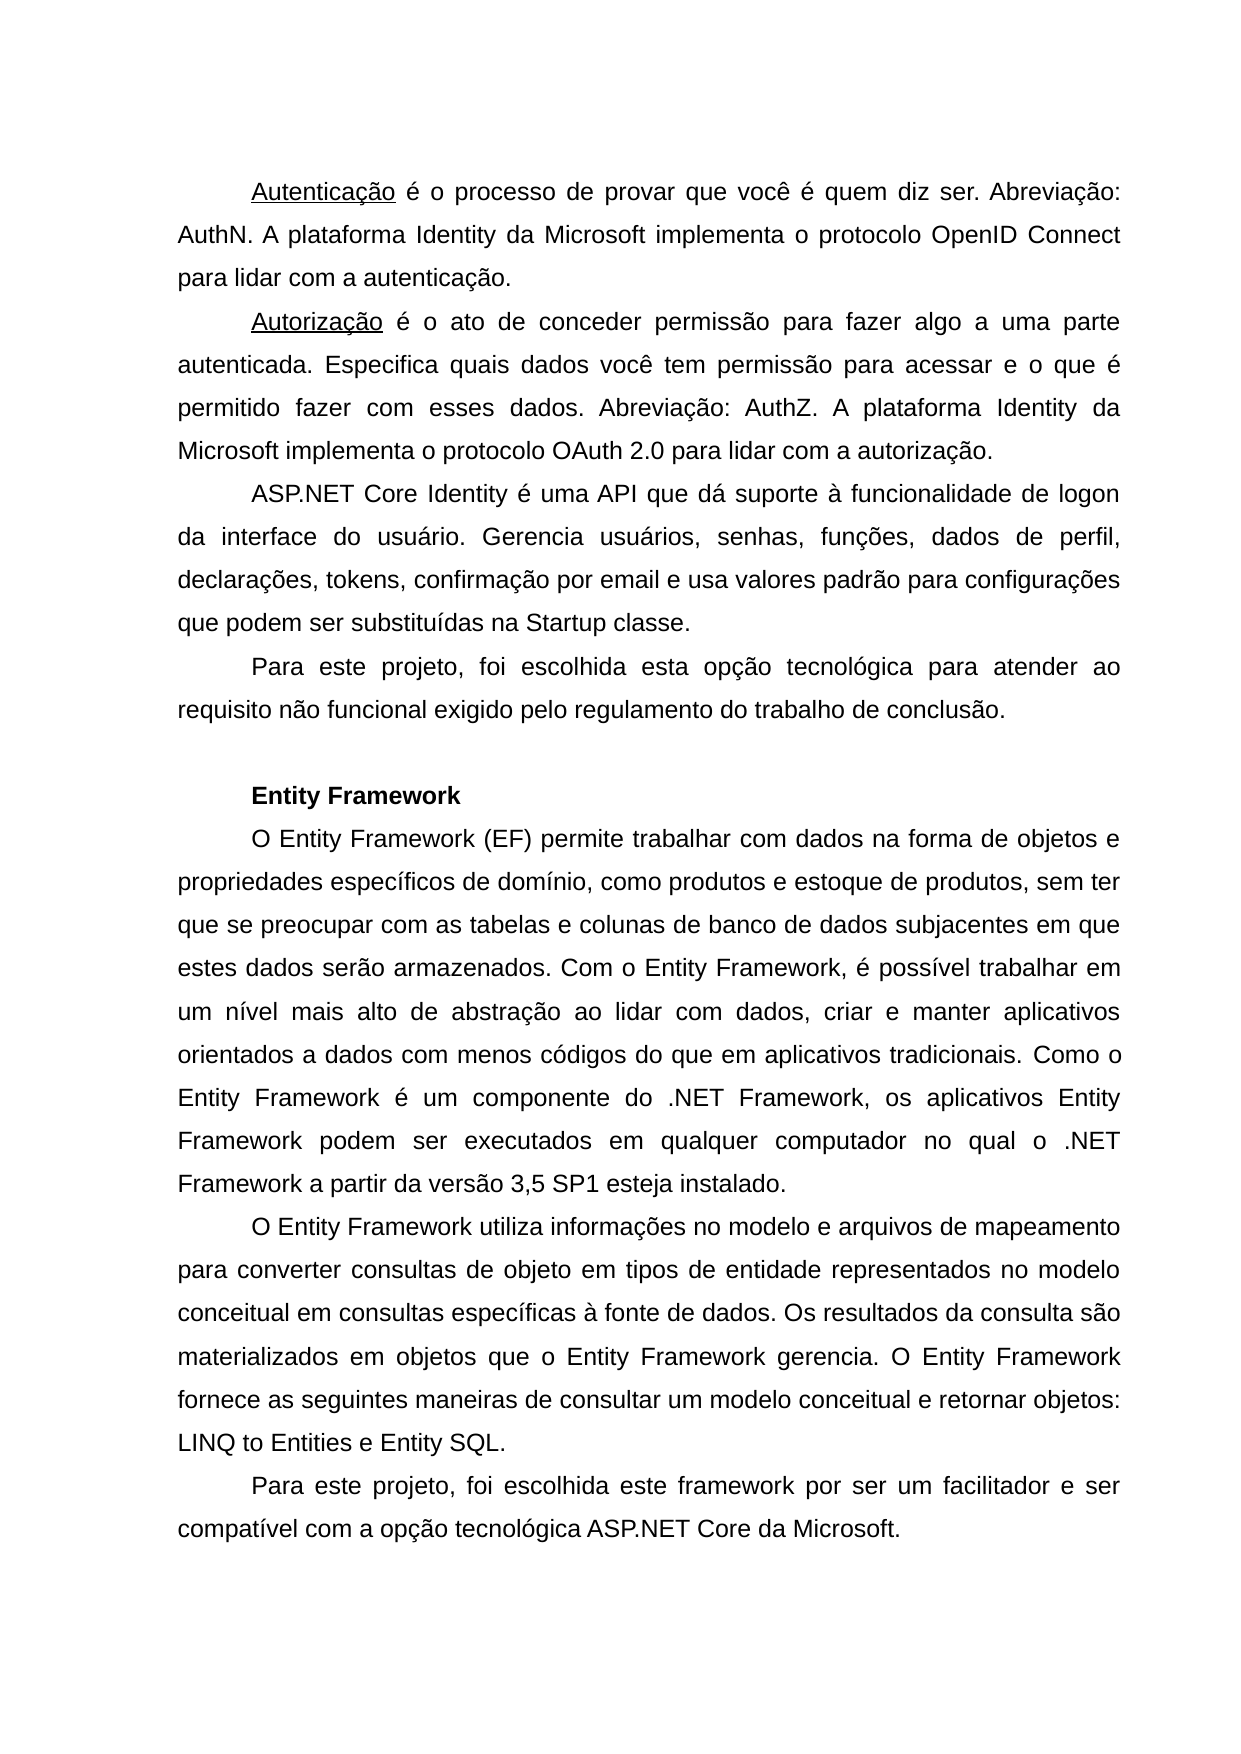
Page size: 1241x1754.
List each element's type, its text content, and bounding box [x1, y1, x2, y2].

text Entity Framework [177, 781, 1122, 810]
text ASP.NET Core Identity é uma API que dá suporte à funcionalidade de logon da interface do usuário. Gerencia usuários, senhas, funções, dados de perfil, declarações, tokens, confirmação por email e usa valores padrão para configurações que podem ser substituídas na Startup classe. [177, 479, 1122, 637]
text Autenticação é o processo de provar que você é quem diz ser. Abreviação: AuthN. A plataforma Identity da Microsoft implementa o protocolo OpenID Connect para lidar com a autenticação. [177, 177, 1122, 292]
text O Entity Framework utiliza informações no modelo e arquivos de mapeamento para converter consultas de objeto em tipos de entidade representados no modelo conceitual em consultas específicas à fonte de dados. Os resultados da consulta são materializados em objetos que o Entity Framework gerencia. O Entity Framework fornece as seguintes maneiras de consultar um modelo conceitual e retornar objetos: LINQ to Entities e Entity SQL. [177, 1212, 1122, 1457]
text O Entity Framework (EF) permite trabalhar com dados na forma de objetos e propriedades específicos de domínio, como produtos e estoque de produtos, sem ter que se preocupar com as tabelas e colunas de banco de dados subjacentes em que estes dados serão armazenados. Com o Entity Framework, é possível trabalhar em um nível mais alto de abstração ao lidar com dados, criar e manter aplicativos orientados a dados com menos códigos do que em aplicativos tradicionais. Como o Entity Framework é um componente do .NET Framework, os aplicativos Entity Framework podem ser executados em qualquer computador no qual o .NET Framework a partir da versão 3,5 SP1 esteja instalado. [177, 824, 1122, 1198]
text Autorização é o ato de conceder permissão para fazer algo a uma parte autenticada. Especifica quais dados você tem permissão para acessar e o que é permitido fazer com esses dados. Abreviação: AuthZ. A plataforma Identity da Microsoft implementa o protocolo OAuth 2.0 para lidar com a autorização. [177, 307, 1122, 465]
text Para este projeto, foi escolhida este framework por ser um facilitador e ser compatível com a opção tecnológica ASP.NET Core da Microsoft. [177, 1471, 1122, 1543]
text Para este projeto, foi escolhida esta opção tecnológica para atender ao requisito não funcional exigido pelo regulamento do trabalho de conclusão. [177, 652, 1122, 723]
